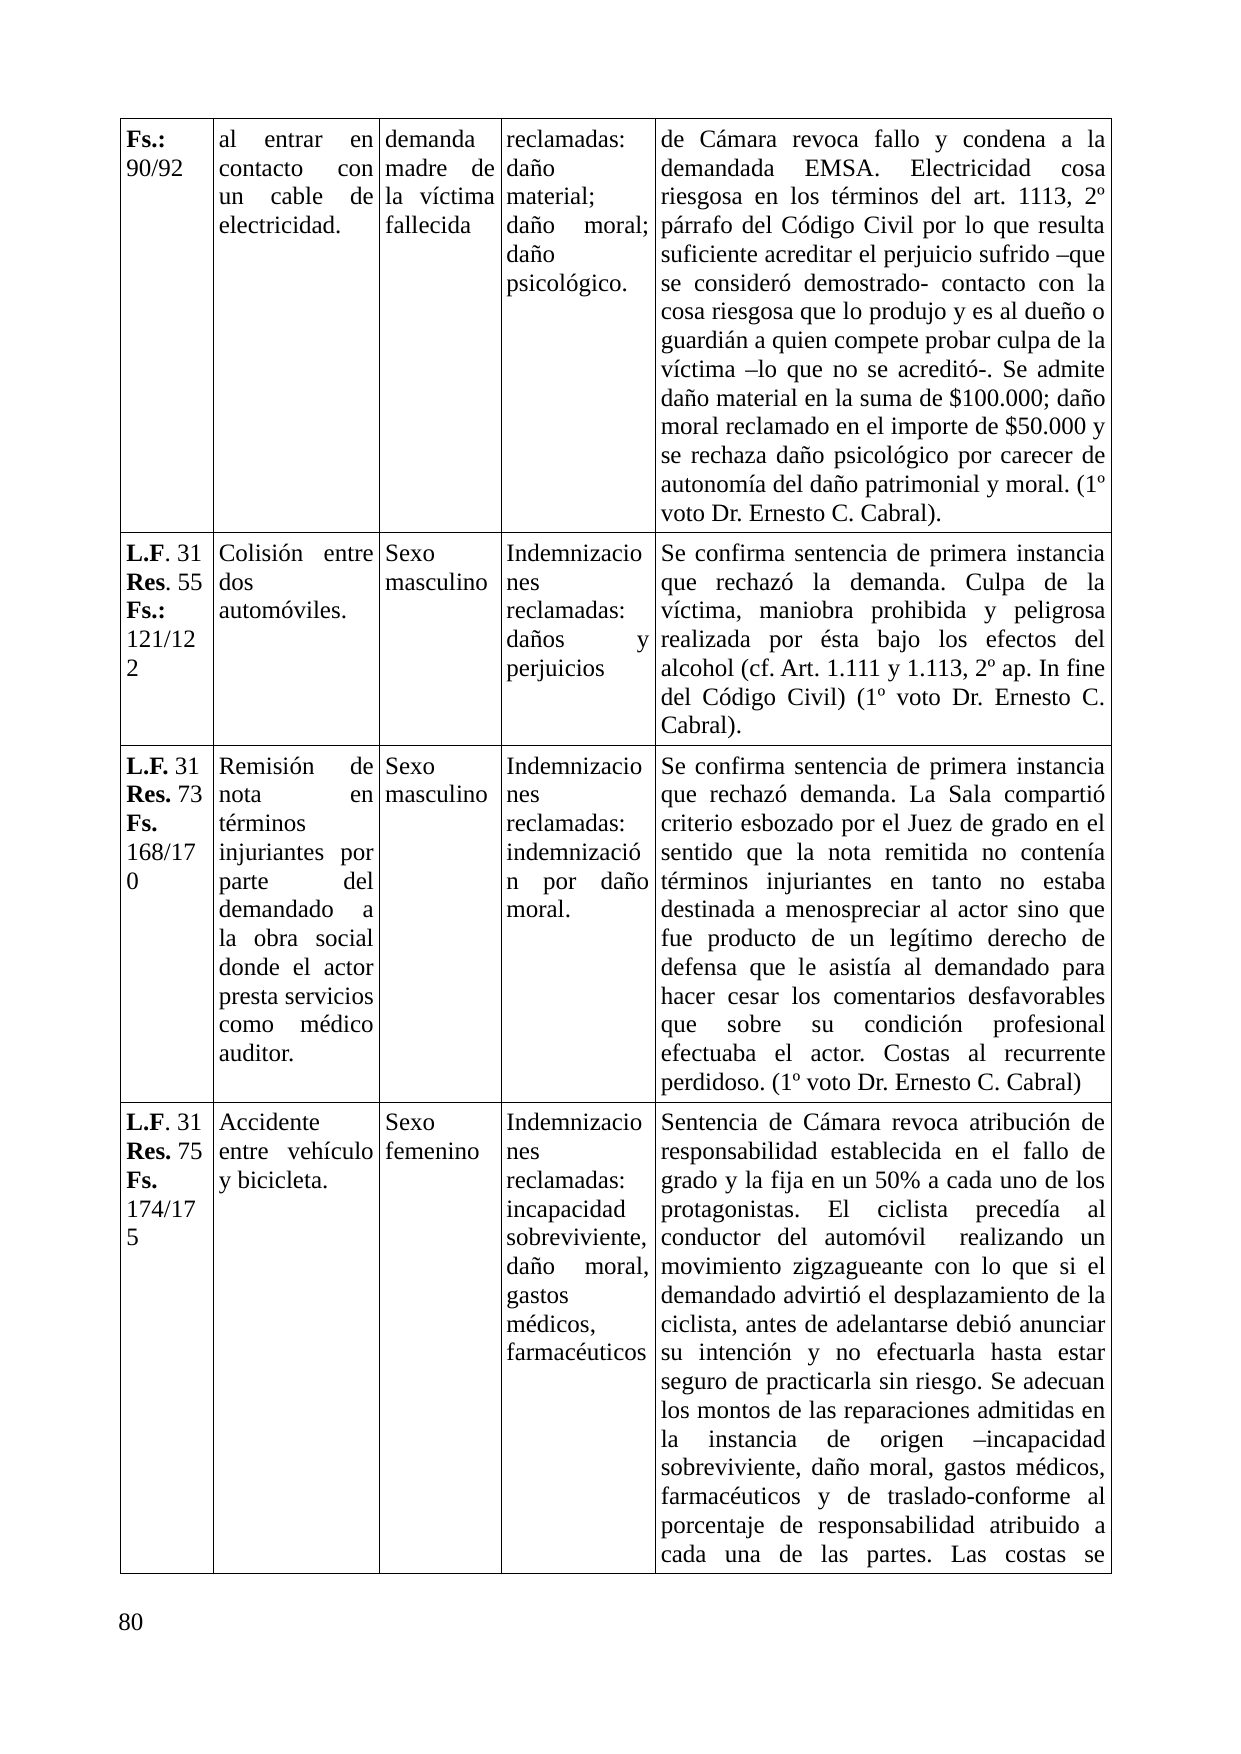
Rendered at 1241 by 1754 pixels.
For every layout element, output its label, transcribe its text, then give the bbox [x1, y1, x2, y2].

table_cell de Cámara revoca fallo y condena a la demandada EMSA. Electricidad cosa riesgosa en los términos del art. 1113, 2º párrafo del Código Civil por lo que resulta suficiente acreditar el perjuicio sufrido –que se consideró demostrado- contacto con la cosa riesgosa que lo produjo y es al dueño o guardián a quien compete probar culpa de la víctima –lo que no se acreditó-. Se admite daño material en la suma de $100.000; daño moral reclamado en el importe de $50.000 y se rechaza daño psicológico por carecer de autonomía del daño patrimonial y moral. (1º voto Dr. Ernesto C. Cabral). [656, 119, 1111, 532]
table_cell Fs.: 90/92 [121, 119, 213, 532]
table_cell Sentencia de Cámara revoca atribución de responsabilidad establecida en el fallo de grado y la fija en un 50% a cada uno de los protagonistas. El ciclista precedía al conductor del automóvil realizando un movimiento zigzagueante con lo que si el demandado advirtió el desplazamiento de la ciclista, antes de adelantarse debió anunciar su intención y no efectuarla hasta estar seguro de practicarla sin riesgo. Se adecuan los montos de las reparaciones admitidas en la instancia de origen –incapacidad sobreviviente, daño moral, gastos médicos, farmacéuticos y de traslado-conforme al porcentaje de responsabilidad atribuido a cada una de las partes. Las costas se [656, 1103, 1111, 1573]
table_cell Sexo masculino [380, 533, 501, 745]
table_cell reclamadas: daño material; daño moral; daño psicológico. [502, 119, 655, 532]
table_cell Se confirma sentencia de primera instancia que rechazó demanda. La Sala compartió criterio esbozado por el Juez de grado en el sentido que la nota remitida no contenía términos injuriantes en tanto no estaba destinada a menospreciar al actor sino que fue producto de un legítimo derecho de defensa que le asistía al demandado para hacer cesar los comentarios desfavorables que sobre su condición profesional efectuaba el actor. Costas al recurrente perdidoso. (1º voto Dr. Ernesto C. Cabral) [656, 746, 1111, 1102]
table_cell Accidente entre vehículo y bicicleta. [214, 1103, 379, 1573]
table_cell Remisión de nota en términos injuriantes por parte del demandado a la obra social donde el actor presta servicios como médico auditor. [214, 746, 379, 1102]
table_cell Indemnizaciones reclamadas: incapacidad sobreviviente, daño moral, gastos médicos, farmacéuticos [502, 1103, 655, 1573]
table_cell Colisión entre dos automóviles. [214, 533, 379, 745]
table_cell al entrar en contacto con un cable de electricidad. [214, 119, 379, 532]
table_cell Sexo masculino [380, 746, 501, 1102]
table_cell L.F. 31 Res. 75 Fs. 174/175 [121, 1103, 213, 1573]
table_cell Se confirma sentencia de primera instancia que rechazó la demanda. Culpa de la víctima, maniobra prohibida y peligrosa realizada por ésta bajo los efectos del alcohol (cf. Art. 1.111 y 1.113, 2º ap. In fine del Código Civil) (1º voto Dr. Ernesto C. Cabral). [656, 533, 1111, 745]
table_cell Indemnizaciones reclamadas: indemnización por daño moral. [502, 746, 655, 1102]
table_cell Indemnizaciones reclamadas: daños y perjuicios [502, 533, 655, 745]
table_cell demanda madre de la víctima fallecida [380, 119, 501, 532]
table_cell Sexo femenino [380, 1103, 501, 1573]
table_cell L.F. 31 Res. 55 Fs.: 121/122 [121, 533, 213, 745]
table_cell L.F. 31 Res. 73 Fs. 168/170 [121, 746, 213, 1102]
